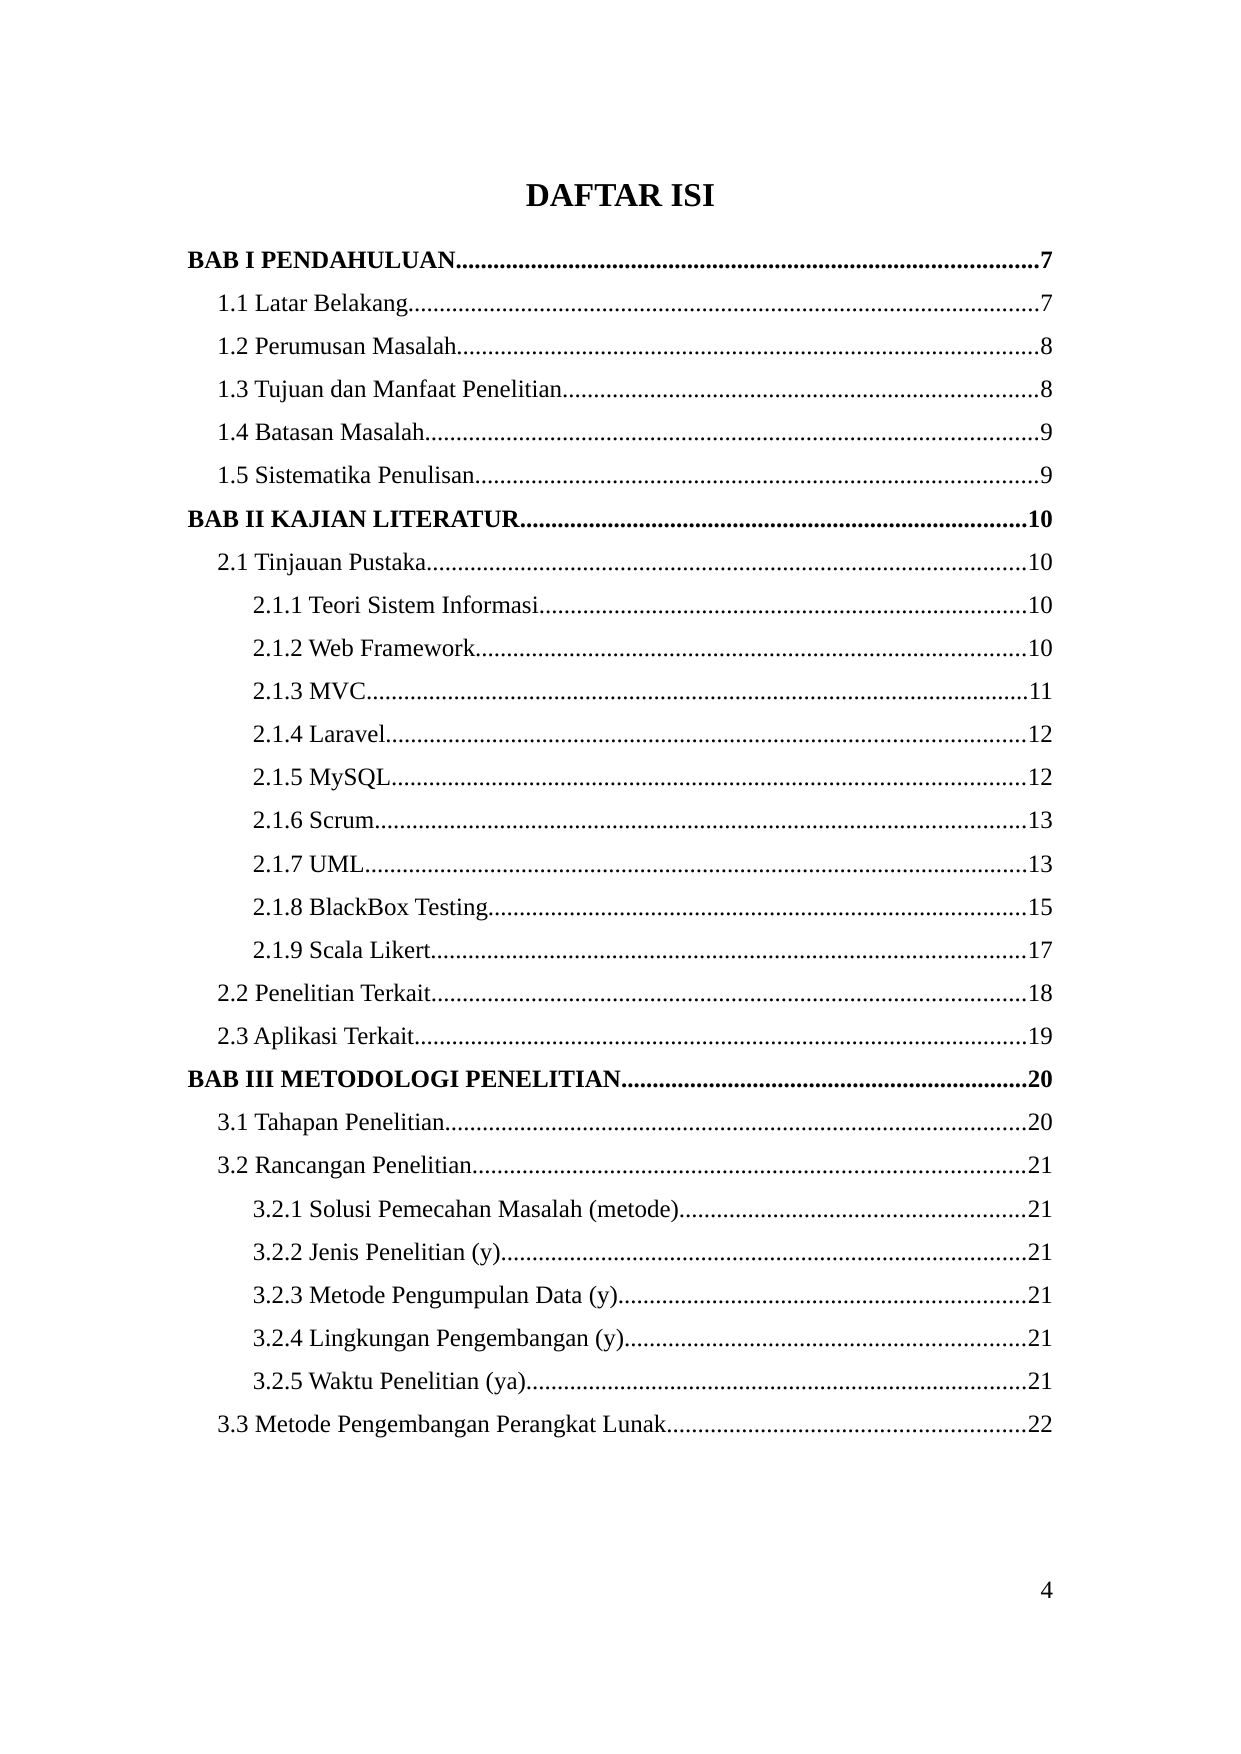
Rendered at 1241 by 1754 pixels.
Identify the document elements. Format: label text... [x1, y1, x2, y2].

text 3.2.5 Waktu Penelitian (ya) 21 [246, 1366, 1053, 1395]
text 1.3 Tujuan dan Manfaat Penelitian 8 [217, 374, 1053, 403]
text 1.1 Latar Belakang 7 [217, 288, 1053, 317]
text 1.5 Sistematika Penulisan 9 [217, 461, 1053, 489]
text 3.3 Metode Pengembangan Perangkat Lunak 22 [217, 1409, 1053, 1438]
text 2.1.1 Teori Sistem Informasi 10 [246, 590, 1053, 619]
text 3.2 Rancangan Penelitian 21 [217, 1151, 1053, 1179]
text BAB I PENDAHULUAN 7 [187, 245, 1053, 274]
text 3.2.4 Lingkungan Pengembangan (y) 21 [246, 1323, 1053, 1352]
text 1.4 Batasan Masalah 9 [217, 417, 1053, 446]
text 3.2.3 Metode Pengumpulan Data (y) 21 [246, 1280, 1053, 1309]
text 2.2 Penelitian Terkait 18 [217, 978, 1053, 1007]
text BAB III METODOLOGI PENELITIAN 20 [187, 1064, 1053, 1093]
text 2.1.9 Scala Likert 17 [246, 935, 1053, 964]
text 3.2.1 Solusi Pemecahan Masalah (metode) 21 [246, 1194, 1053, 1222]
text 1.2 Perumusan Masalah 8 [217, 331, 1053, 360]
text 2.1.7 UML 13 [246, 849, 1053, 877]
text 2.1.5 MySQL 12 [246, 762, 1053, 791]
text 2.1.6 Scrum 13 [246, 806, 1053, 834]
text 2.1 Tinjauan Pustaka 10 [217, 547, 1053, 576]
subtitle DAFTAR ISI [187, 175, 1053, 213]
text 2.1.8 BlackBox Testing 15 [246, 892, 1053, 921]
text 3.2.2 Jenis Penelitian (y) 21 [246, 1237, 1053, 1266]
text 2.1.2 Web Framework 10 [246, 633, 1053, 662]
text 2.1.4 Laravel 12 [246, 719, 1053, 748]
text 2.1.3 MVC 11 [246, 676, 1053, 705]
text 3.1 Tahapan Penelitian 20 [217, 1107, 1053, 1136]
text BAB II KAJIAN LITERATUR 10 [187, 504, 1053, 532]
text 2.3 Aplikasi Terkait 19 [217, 1021, 1053, 1050]
